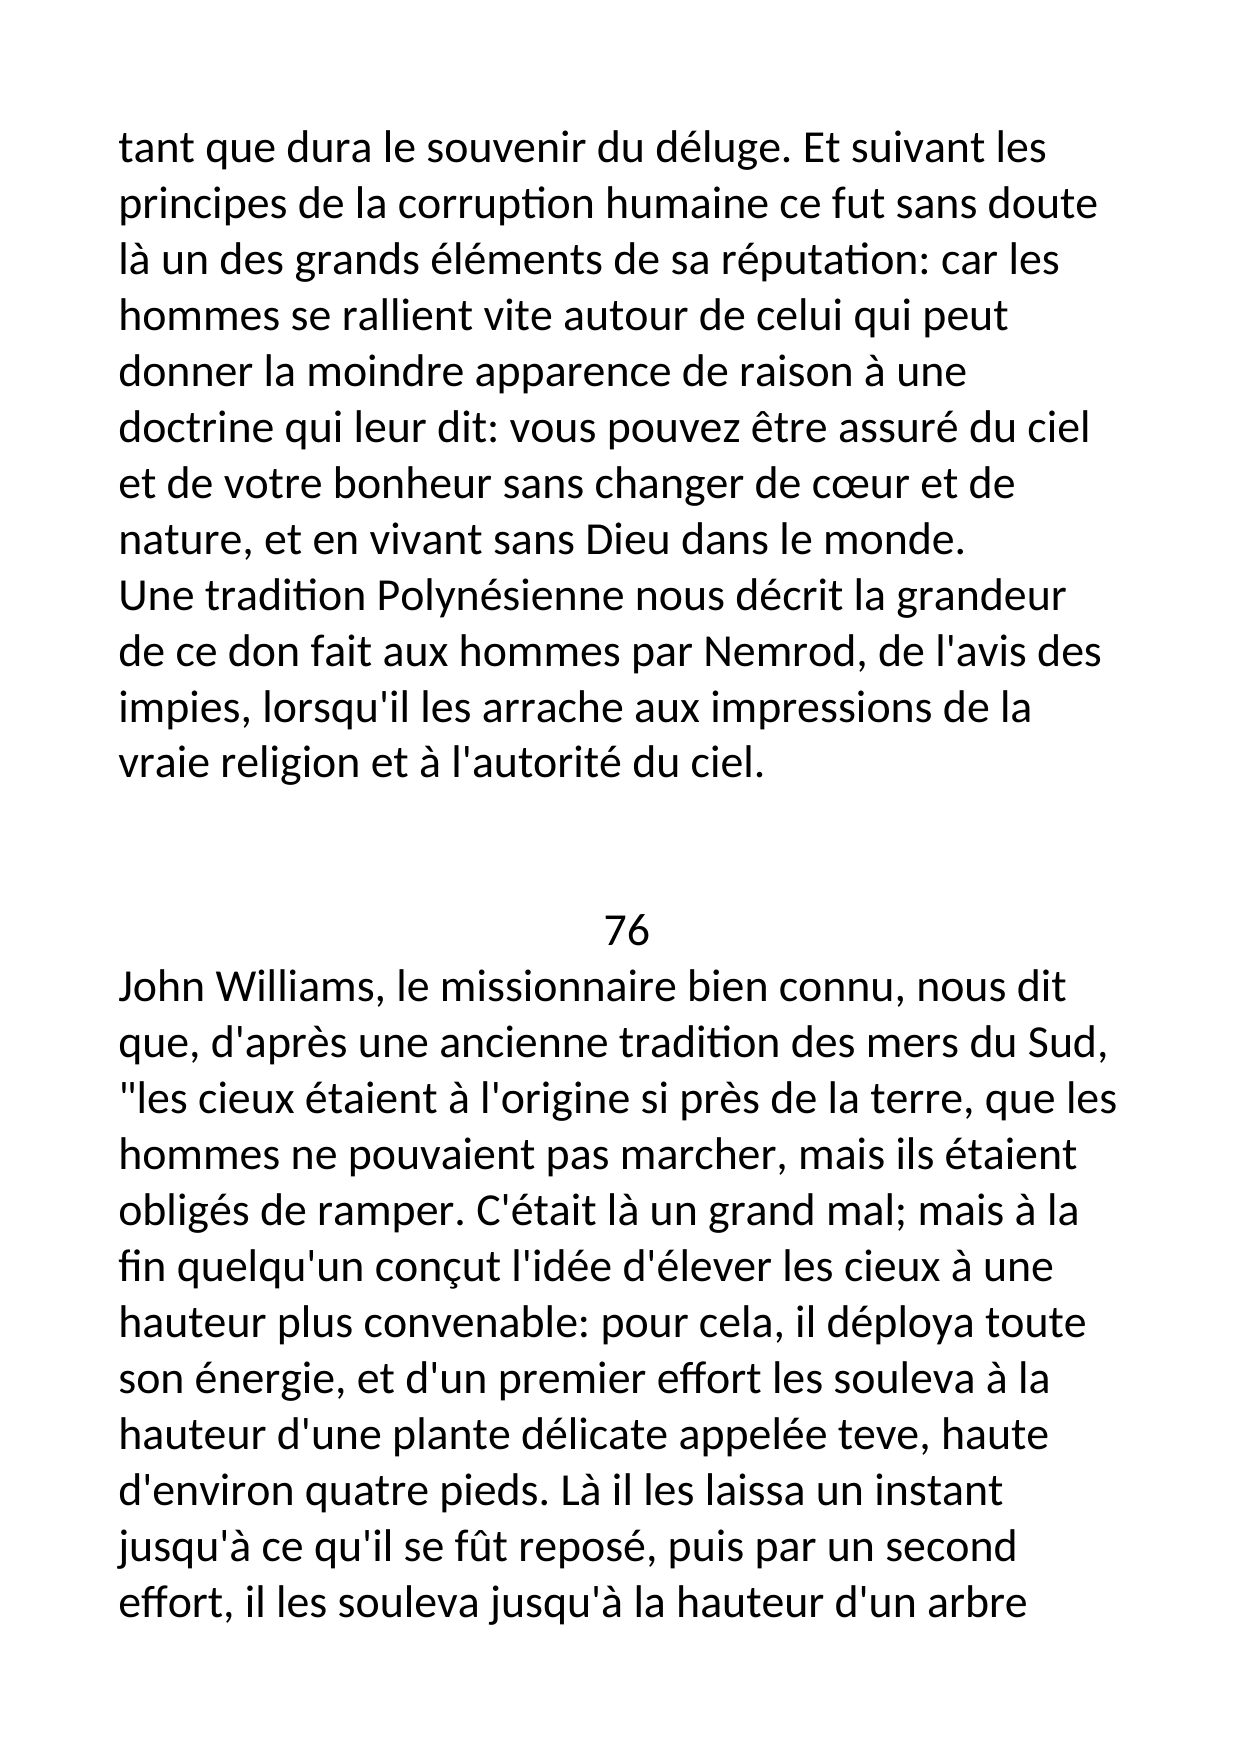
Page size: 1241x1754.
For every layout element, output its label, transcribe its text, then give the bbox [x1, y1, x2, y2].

text John Williams, le missionnaire bien connu, nous dit que, d'après une ancienne tradition des mers du Sud, "les cieux étaient à l'origine si près de la terre, que les hommes ne pouvaient pas marcher, mais ils étaient obligés de ramper. C'était là un grand mal; mais à la fin quelqu'un conçut l'idée d'élever les cieux à une hauteur plus convenable: pour cela, il déploya toute son énergie, et d'un premier effort les souleva à la hauteur d'une plante délicate appelée teve, haute d'environ quatre pieds. Là il les laissa un instant jusqu'à ce qu'il se fût reposé, puis par un second effort, il les souleva jusqu'à la hauteur d'un arbre [118, 957, 1122, 1628]
text tant que dura le souvenir du déluge. Et suivant les principes de la corruption humaine ce fut sans doute là un des grands éléments de sa réputation: car les hommes se rallient vite autour de celui qui peut donner la moindre apparence de raison à une doctrine qui leur dit: vous pouvez être assuré du ciel et de votre bonheur sans changer de cœur et de nature, et en vivant sans Dieu dans le monde. [118, 118, 1122, 566]
text 76 [118, 901, 1122, 957]
text Une tradition Polynésienne nous décrit la grandeur de ce don fait aux hommes par Nemrod, de l'avis des impies, lorsqu'il les arrache aux impressions de la vraie religion et à l'autorité du ciel. [118, 566, 1122, 789]
